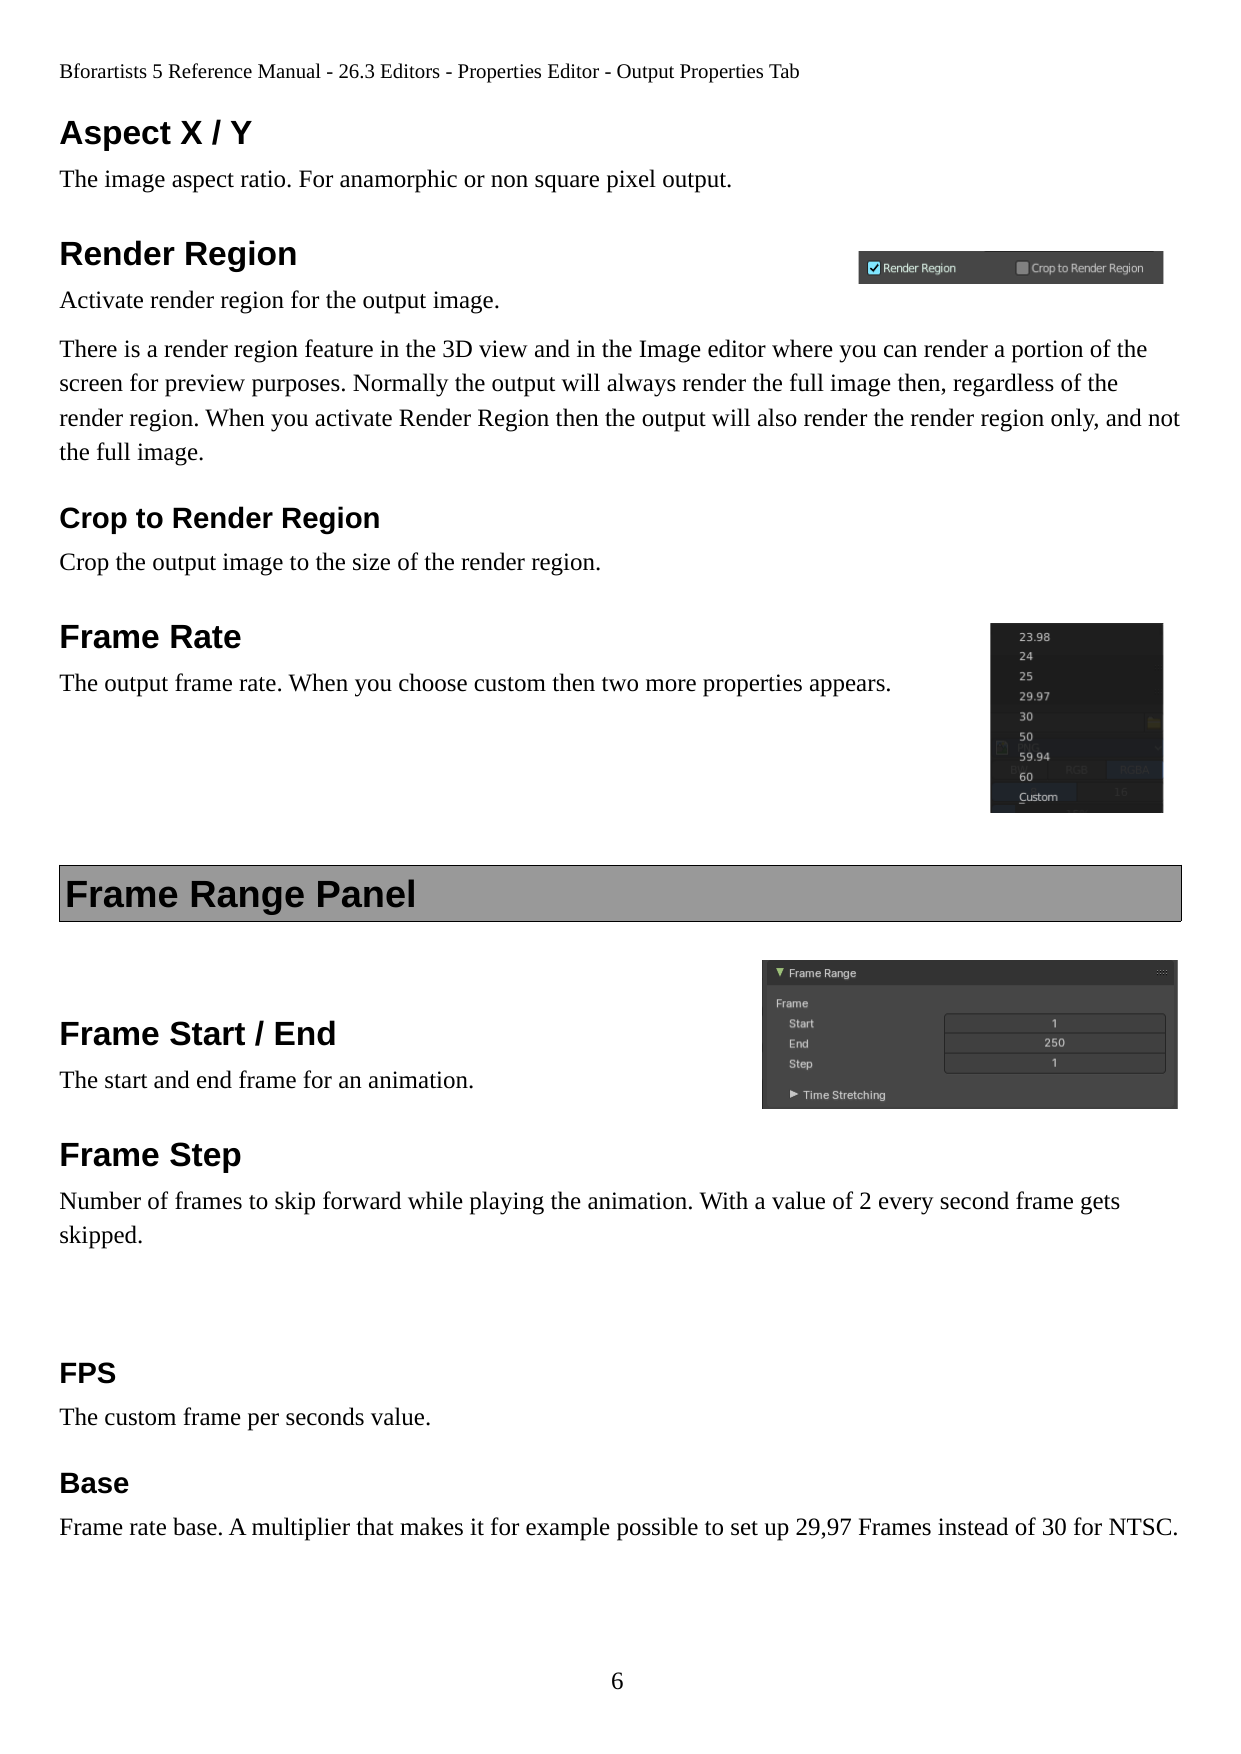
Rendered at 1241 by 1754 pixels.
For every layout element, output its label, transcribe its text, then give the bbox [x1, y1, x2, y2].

text The output frame rate. When you choose custom then two more properties appears. [59, 668, 990, 697]
subtitle Crop to Render Region [59, 501, 1181, 535]
subtitle Render Region [59, 234, 1181, 272]
subtitle Frame Step [59, 1135, 1181, 1173]
text The image aspect ratio. For anamorphic or non square pixel output. [59, 164, 1181, 192]
subtitle Base [59, 1466, 1181, 1500]
table_header Frame Range Panel [60, 866, 1181, 921]
picture [858, 251, 1164, 284]
text Activate render region for the output image. [59, 285, 1181, 313]
text Frame rate base. A multiplier that makes it for example possible to set up 29,97 Frames instead of 30 for NTSC. [59, 1512, 1181, 1541]
subtitle FPS [59, 1356, 1181, 1390]
picture [762, 960, 1178, 1109]
text There is a render region feature in the 3D view and in the Image editor where you can render a portion of the screen for preview purposes. Normally the output will always render the full image then, regardless of the render region. When you activate Render Region then the output will also render the render region only, and not the full image. [59, 334, 1181, 466]
subtitle Frame Start / End [59, 1014, 762, 1052]
picture [990, 623, 1164, 813]
text Crop the output image to the size of the render region. [59, 547, 1181, 576]
text Number of frames to skip forward while playing the animation. With a value of 2 every second frame gets skipped. [59, 1186, 1181, 1249]
text The custom frame per seconds value. [59, 1402, 1181, 1431]
text The start and end frame for an animation. [59, 1065, 762, 1094]
subtitle Frame Rate [59, 617, 1181, 656]
subtitle Aspect X / Y [59, 113, 1181, 151]
